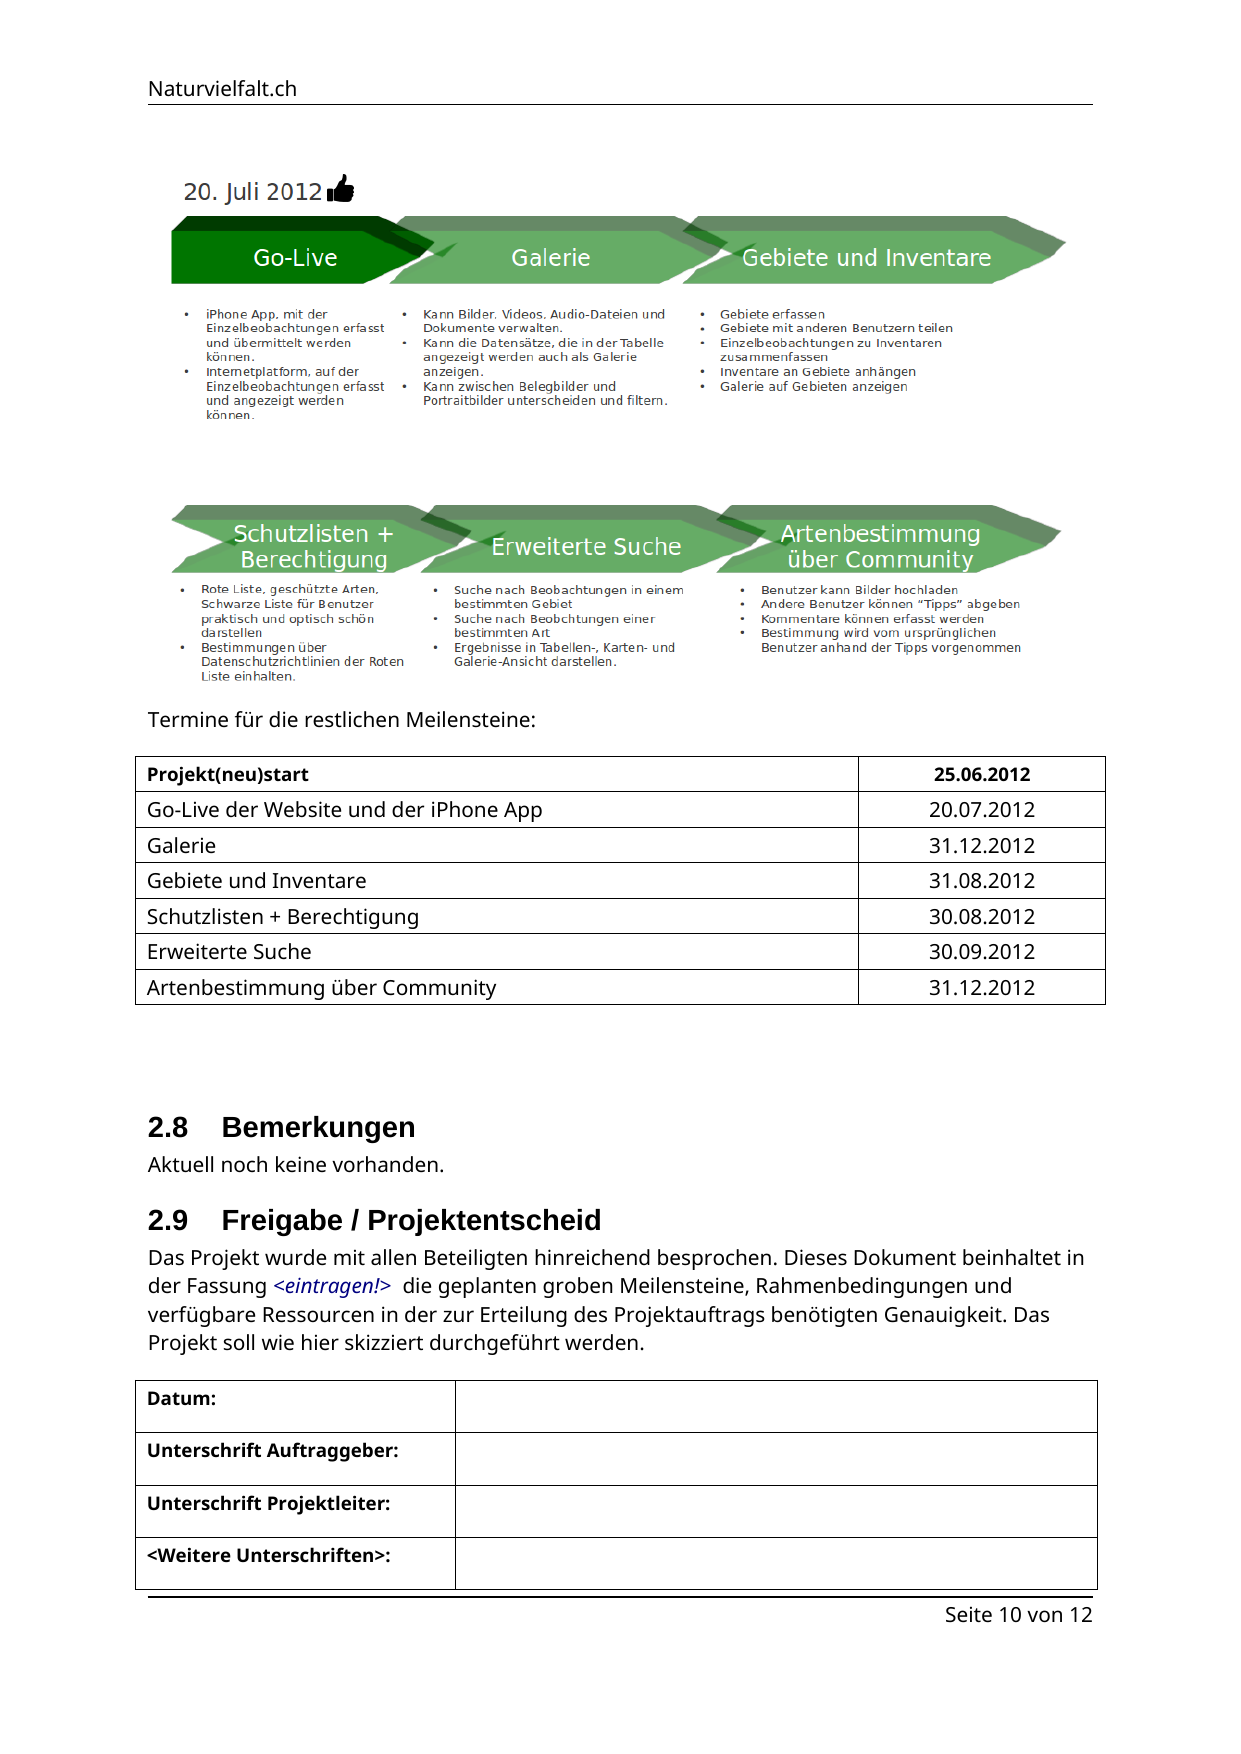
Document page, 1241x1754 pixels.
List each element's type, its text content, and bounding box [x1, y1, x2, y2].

table_cell Gebiete und Inventare [136, 863, 858, 898]
text Termine für die restlichen Meilensteine: [148, 705, 1093, 733]
table_header Projekt(neu)start [136, 757, 858, 791]
table_cell [456, 1538, 1097, 1589]
text Das Projekt wurde mit allen Beteiligten hinreichend besprochen. Dieses Dokument beinhaltet in der Fassung <eintragen!> die geplanten groben Meilensteine, Rahmenbedingungen und verfügbare Ressourcen in der zur Erteilung des Projektauftrags benötigten Genauigkeit. Das Projekt soll wie hier skizziert durchgeführt werden. [148, 1243, 1093, 1357]
table_cell 20.07.2012 [859, 792, 1105, 827]
table_cell <Weitere Unterschriften>: [136, 1538, 455, 1589]
table_cell Galerie [136, 828, 858, 862]
picture [147, 156, 1093, 705]
table_cell [456, 1433, 1097, 1484]
text Aktuell noch keine vorhanden. [148, 1150, 1093, 1178]
subtitle Bemerkungen [148, 1110, 1093, 1144]
table_cell 30.09.2012 [859, 934, 1105, 969]
table_cell 31.12.2012 [859, 828, 1105, 862]
table_cell 31.08.2012 [859, 863, 1105, 898]
table_cell Artenbestimmung über Community [136, 970, 858, 1004]
table_cell Unterschrift Projektleiter: [136, 1486, 455, 1537]
table_cell Go-Live der Website und der iPhone App [136, 792, 858, 827]
table_header Datum: [136, 1381, 455, 1432]
table_cell 30.08.2012 [859, 899, 1105, 933]
table_cell Schutzlisten + Berechtigung [136, 899, 858, 933]
table_header 25.06.2012 [859, 757, 1105, 791]
table_header [456, 1381, 1097, 1432]
subtitle Freigabe / Projektentscheid [148, 1203, 1093, 1237]
table_cell Erweiterte Suche [136, 934, 858, 969]
table_cell [456, 1486, 1097, 1537]
table_cell Unterschrift Auftraggeber: [136, 1433, 455, 1484]
table_cell 31.12.2012 [859, 970, 1105, 1004]
